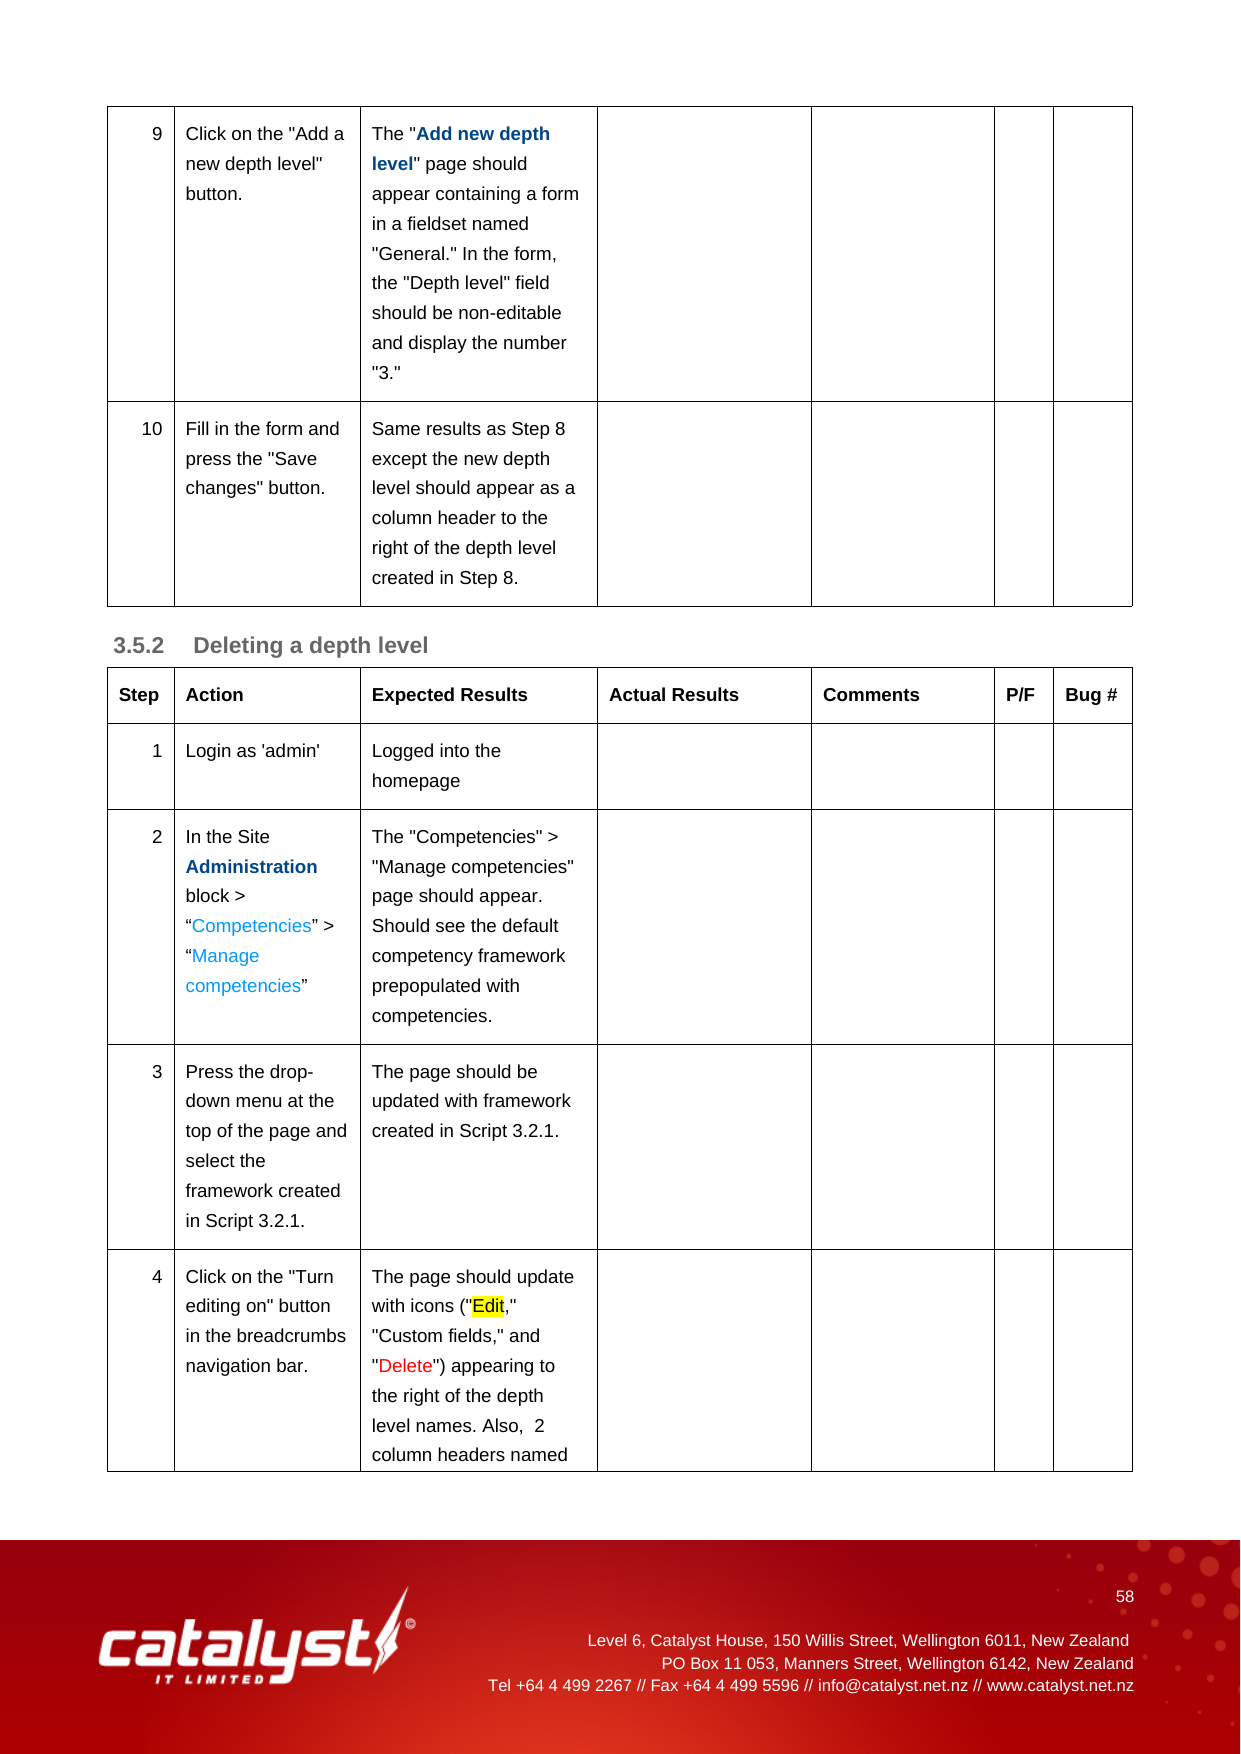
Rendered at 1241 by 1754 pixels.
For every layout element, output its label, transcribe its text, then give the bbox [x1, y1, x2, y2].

subtitle Deleting a depth level [107, 632, 1103, 658]
picture [0, 1540, 1241, 1754]
table_cell The "Add new depth level" page should appear containing a form in a fieldset named "General." In the form, the "Depth level" field should be non-editable and display the number "3." [361, 107, 597, 401]
table_header Bug # [1054, 668, 1132, 723]
table_cell [995, 724, 1053, 809]
table_cell In the Site Administration block > “Competencies” > “Manage competencies” [175, 810, 360, 1043]
table_cell [598, 1045, 811, 1248]
table_cell [1054, 1045, 1132, 1248]
table_cell The "Competencies" > "Manage competencies" page should appear. Should see the default competency framework prepopulated with competencies. [361, 810, 597, 1043]
table_header Step [108, 668, 174, 723]
table_header Action [175, 668, 360, 723]
table_cell [812, 107, 994, 401]
table_cell 10 [108, 402, 174, 606]
table_header P/F [995, 668, 1053, 723]
table_header Comments [812, 668, 994, 723]
table_cell [1054, 107, 1132, 401]
table_cell [995, 107, 1053, 401]
table_cell Click on the "Add a new depth level" button. [175, 107, 360, 401]
table_cell [598, 1250, 811, 1471]
table_cell [995, 1250, 1053, 1471]
table_header Expected Results [361, 668, 597, 723]
table_cell Logged into the homepage [361, 724, 597, 809]
table_cell [812, 724, 994, 809]
table_cell Fill in the form and press the "Save changes" button. [175, 402, 360, 606]
table_cell 1 [108, 724, 174, 809]
table_cell [598, 107, 811, 401]
table_cell 4 [108, 1250, 174, 1471]
table_cell [995, 1045, 1053, 1248]
table_cell [812, 402, 994, 606]
table_cell [1054, 810, 1132, 1043]
table_cell The page should update with icons ("Edit," "Custom fields," and "Delete") appearing to the right of the depth level names. Also, 2 column headers named [361, 1250, 597, 1471]
table_cell Login as 'admin' [175, 724, 360, 809]
table_cell [812, 1045, 994, 1248]
table_cell [598, 810, 811, 1043]
table_cell 9 [108, 107, 174, 401]
table_cell [812, 810, 994, 1043]
table_cell Same results as Step 8 except the new depth level should appear as a column header to the right of the depth level created in Step 8. [361, 402, 597, 606]
table_cell 2 [108, 810, 174, 1043]
table_cell Press the drop-down menu at the top of the page and select the framework created in Script 3.2.1. [175, 1045, 360, 1248]
table_cell [1054, 1250, 1132, 1471]
table_cell [598, 402, 811, 606]
table_cell 3 [108, 1045, 174, 1248]
table_cell [598, 724, 811, 809]
table_cell [995, 402, 1053, 606]
table_cell [812, 1250, 994, 1471]
table_cell Click on the "Turn editing on" button in the breadcrumbs navigation bar. [175, 1250, 360, 1471]
table_cell [995, 810, 1053, 1043]
table_cell The page should be updated with framework created in Script 3.2.1. [361, 1045, 597, 1248]
table_cell [1054, 724, 1132, 809]
table_cell [1054, 402, 1132, 606]
table_header Actual Results [598, 668, 811, 723]
